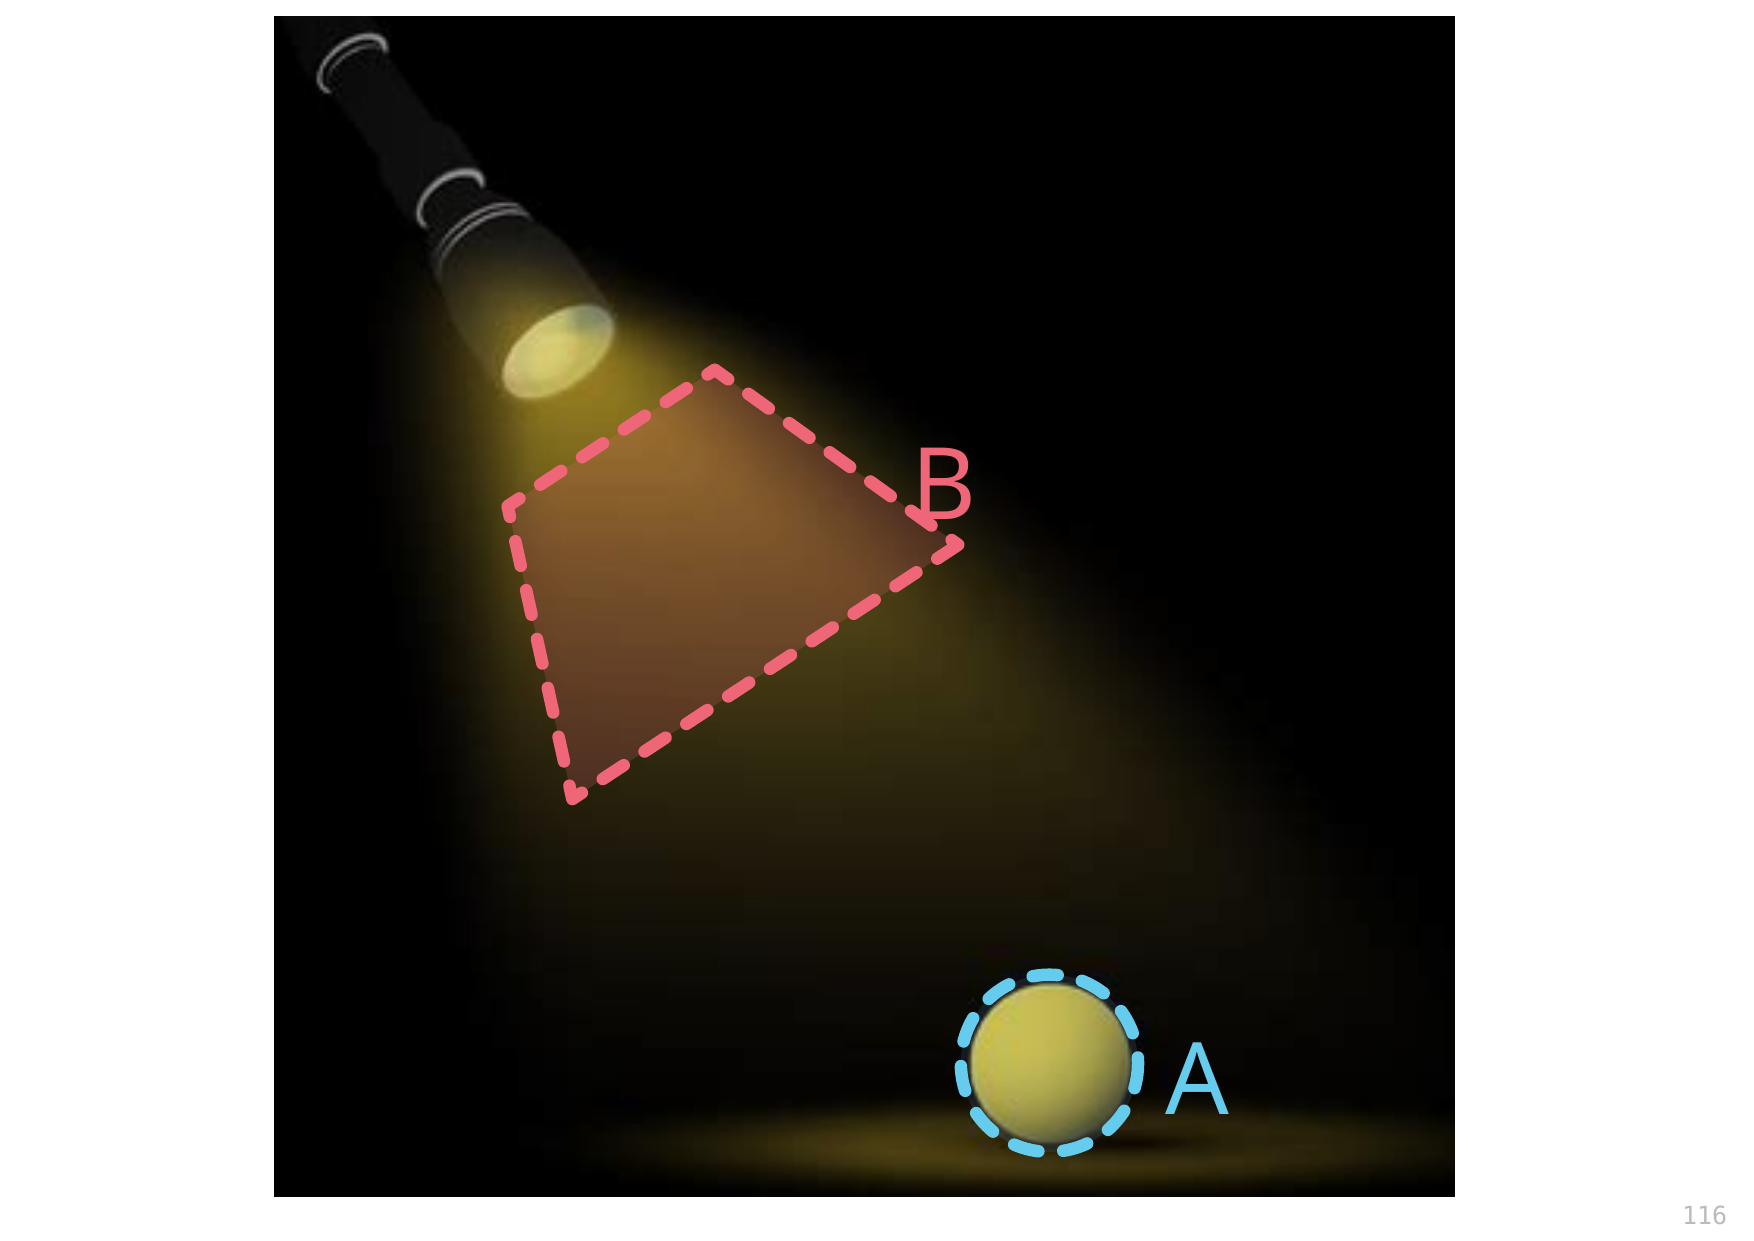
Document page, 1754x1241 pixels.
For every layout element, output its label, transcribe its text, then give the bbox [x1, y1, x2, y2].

picture [274, 16, 1455, 1197]
text_box A [1150, 1000, 1258, 1116]
text_box [507, 369, 959, 800]
text_box B [896, 405, 988, 521]
text_box [960, 974, 1139, 1152]
